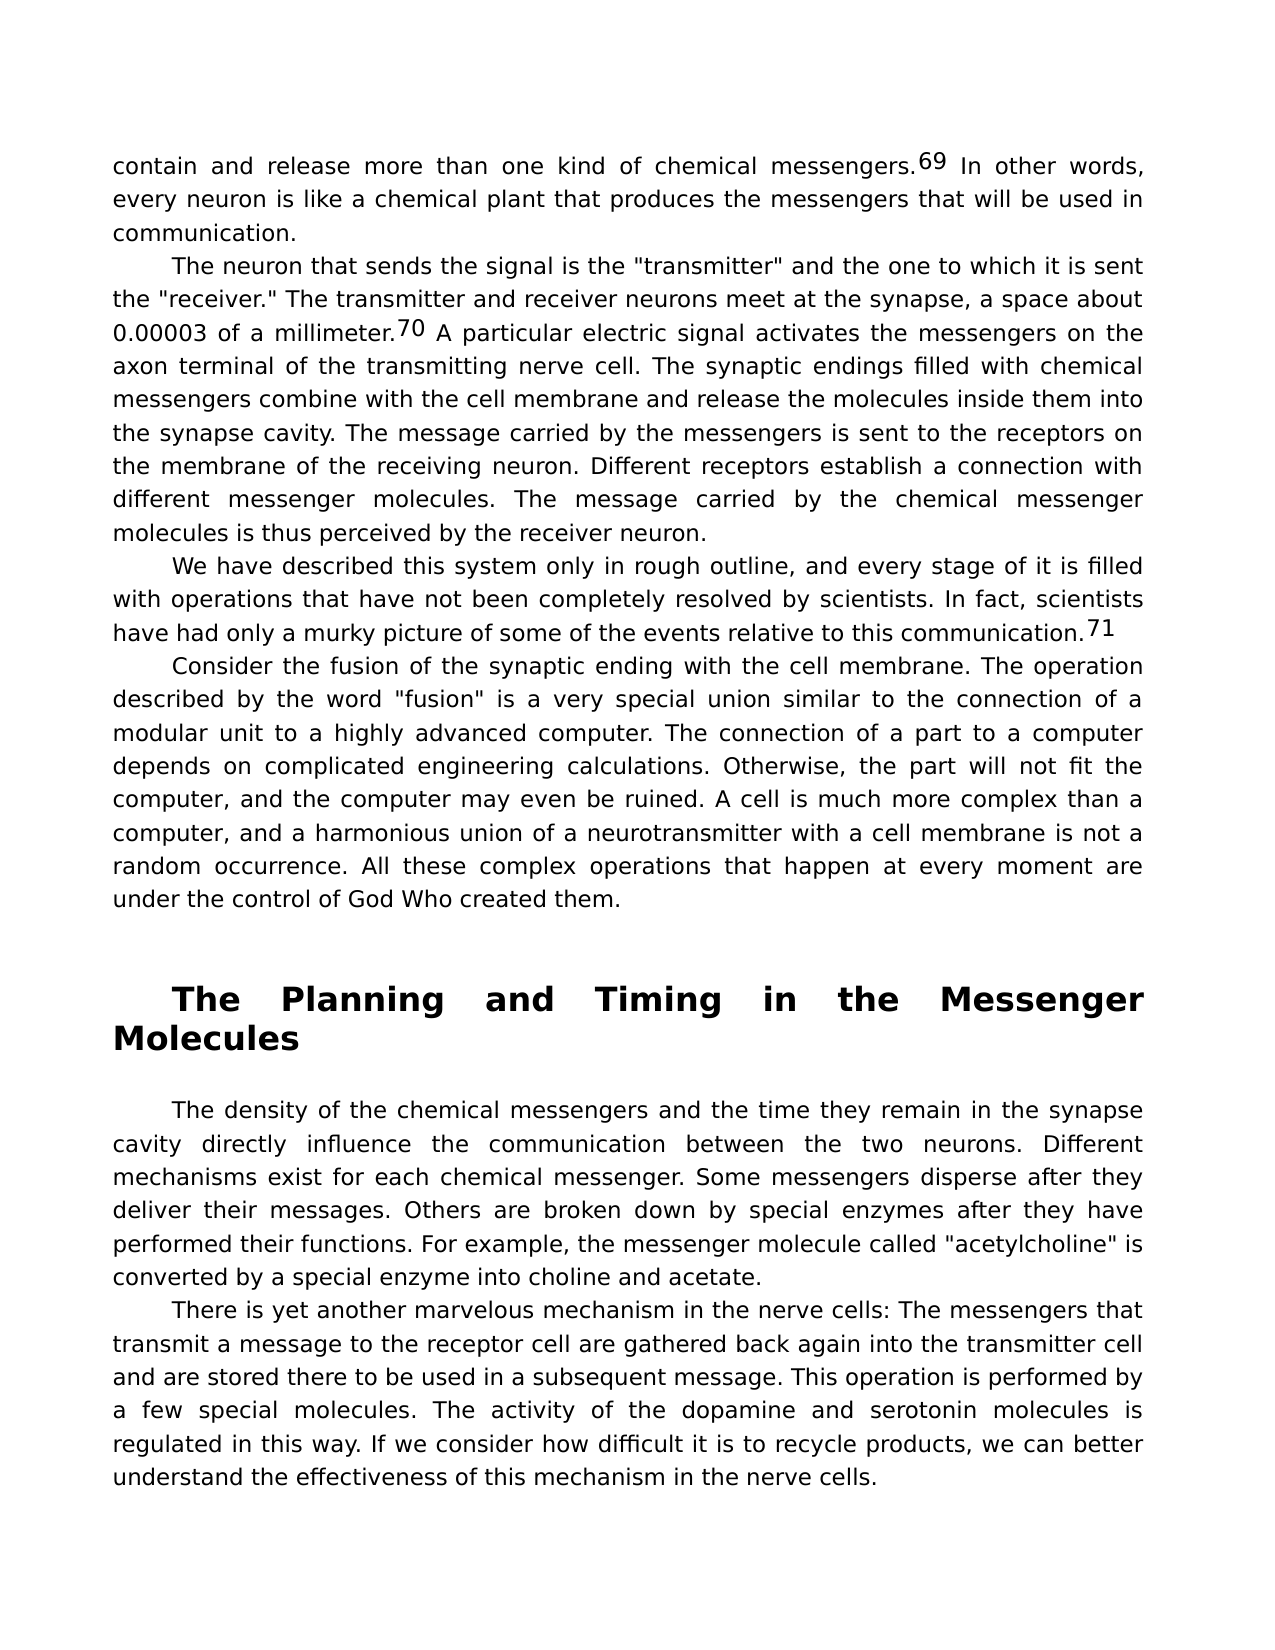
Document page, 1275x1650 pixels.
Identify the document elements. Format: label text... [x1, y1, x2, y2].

text The density of the chemical messengers and the time they remain in the synapse cavity directly influence the communication between the two neurons. Different mechanisms exist for each chemical messenger. Some messengers disperse after they deliver their messages. Others are broken down by special enzymes after they have performed their functions. For example, the messenger molecule called "acetylcholine" is converted by a special enzyme into choline and acetate. [112, 1092, 1145, 1292]
text The Planning and Timing in the Messenger Molecules [112, 981, 1145, 1059]
text There is yet another marvelous mechanism in the nerve cells: The messengers that transmit a message to the receptor cell are gathered back again into the transmitter cell and are stored there to be used in a subsequent message. This operation is performed by a few special molecules. The activity of the dopamine and serotonin molecules is regulated in this way. If we consider how difficult it is to recycle products, we can better understand the effectiveness of this mechanism in the nerve cells. [112, 1292, 1145, 1492]
text contain and release more than one kind of chemical messengers.69 In other words, every neuron is like a chemical plant that produces the messengers that will be used in communication. [112, 148, 1145, 248]
text Consider the fusion of the synaptic ending with the cell membrane. The operation described by the word "fusion" is a very special union similar to the connection of a modular unit to a highly advanced computer. The connection of a part to a computer depends on complicated engineering calculations. Otherwise, the part will not fit the computer, and the computer may even be ruined. A cell is much more complex than a computer, and a harmonious union of a neurotransmitter with a cell membrane is not a random occurrence. All these complex operations that happen at every moment are under the control of God Who created them. [112, 648, 1145, 914]
text We have described this system only in rough outline, and every stage of it is filled with operations that have not been completely resolved by scientists. In fact, scientists have had only a murky picture of some of the events relative to this communication.71 [112, 548, 1145, 648]
text The neuron that sends the signal is the "transmitter" and the one to which it is sent the "receiver." The transmitter and receiver neurons meet at the synapse, a space about 0.00003 of a millimeter.70 A particular electric signal activates the messengers on the axon terminal of the transmitting nerve cell. The synaptic endings filled with chemical messengers combine with the cell membrane and release the molecules inside them into the synapse cavity. The message carried by the messengers is sent to the receptors on the membrane of the receiving neuron. Different receptors establish a connection with different messenger molecules. The message carried by the chemical messenger molecules is thus perceived by the receiver neuron. [112, 248, 1145, 548]
